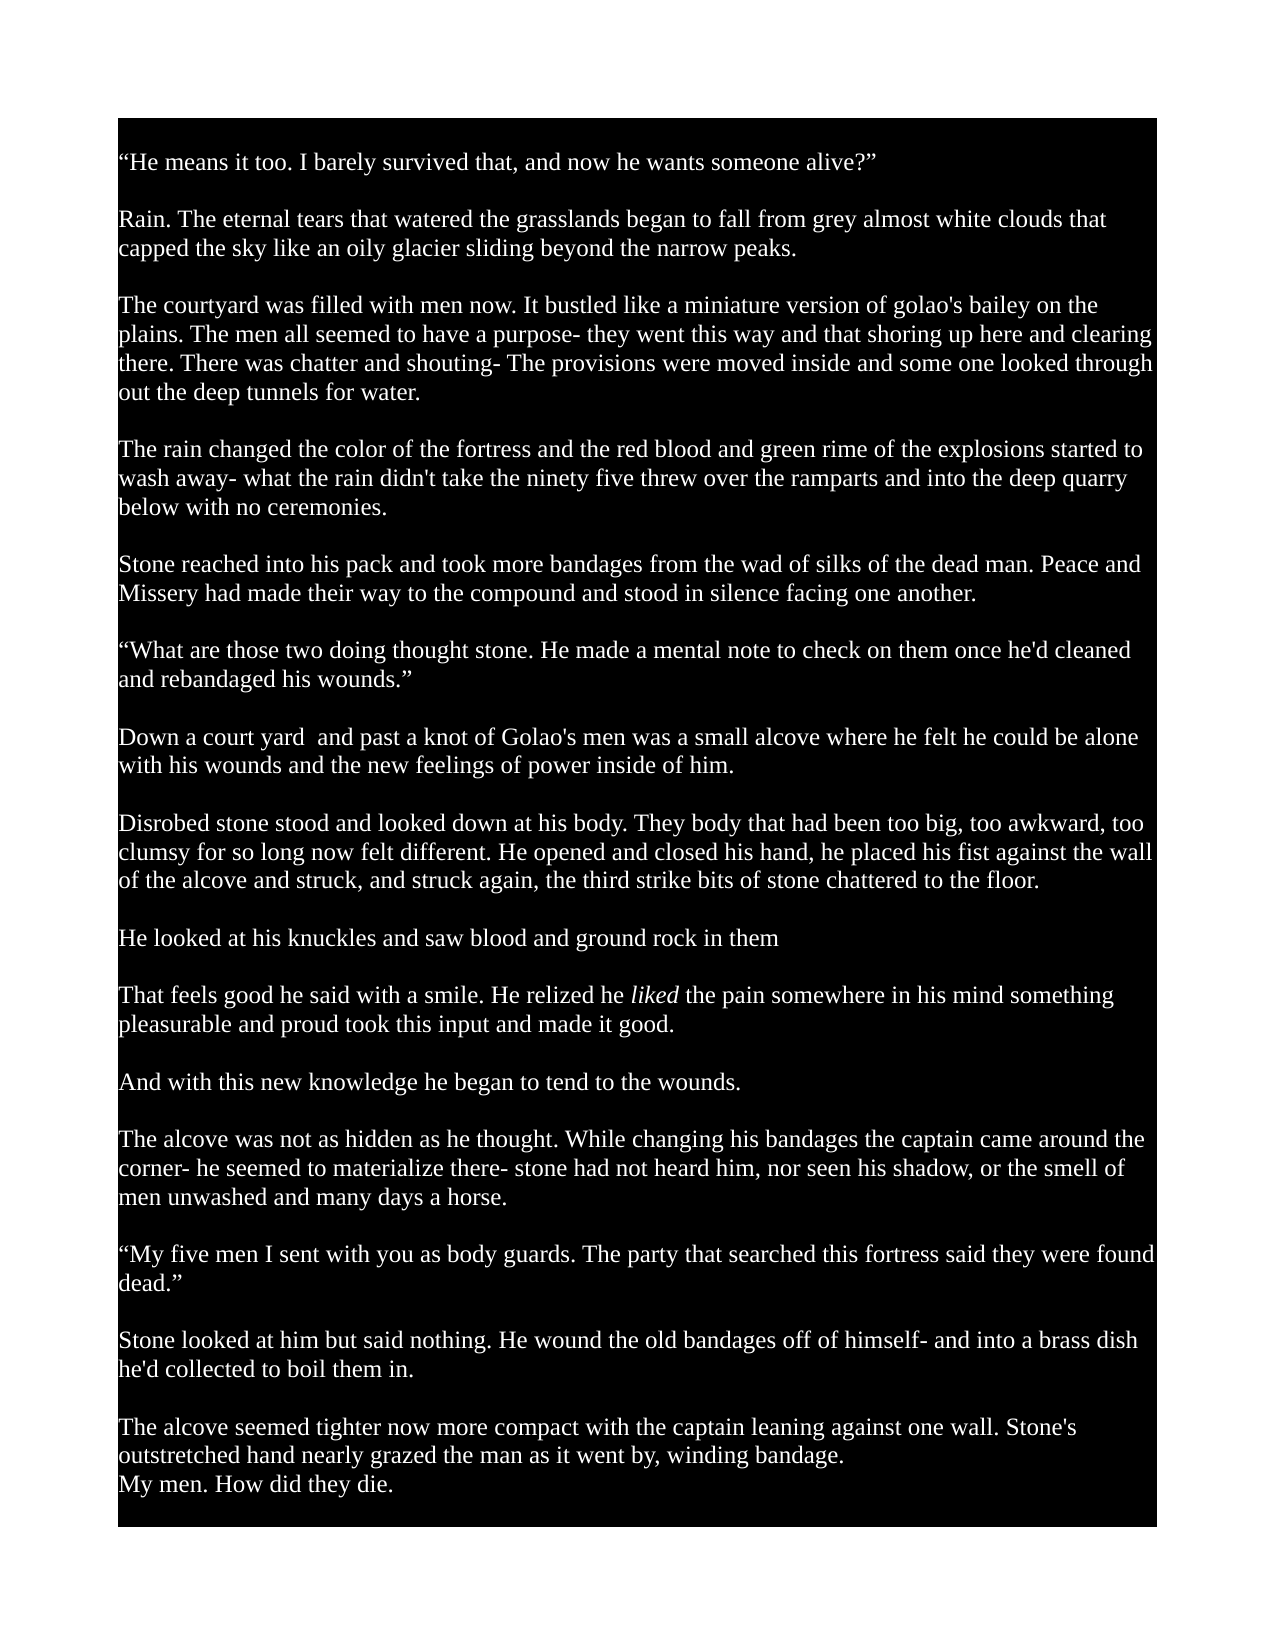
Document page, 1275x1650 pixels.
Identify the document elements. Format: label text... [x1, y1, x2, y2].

text The alcove seemed tighter now more compact with the captain leaning against one wall. Stone's outstretched hand nearly grazed the man as it went by, winding bandage. My men. How did they die. [118, 1412, 1157, 1498]
text “My five men I sent with you as body guards. The party that searched this fortress said they were found dead.” [118, 1239, 1157, 1297]
text He looked at his knuckles and saw blood and ground rock in them That feels good he said with a smile. He relized he liked the pain somewhere in his mind something pleasurable and proud took this input and made it good. [118, 923, 1157, 1038]
text “He means it too. I barely survived that, and now he wants someone alive?” Rain. The eternal tears that watered the grasslands began to fall from grey almost white clouds that capped the sky like an oily glacier sliding beyond the narrow peaks. [118, 118, 1157, 262]
text And with this new knowledge he began to tend to the wounds. The alcove was not as hidden as he thought. While changing his bandages the captain came around the corner- he seemed to materialize there- stone had not heard him, nor seen his shadow, or the smell of men unwashed and many days a horse. [118, 1067, 1157, 1211]
text The courtyard was filled with men now. It bustled like a miniature version of golao's bailey on the plains. The men all seemed to have a purpose- they went this way and that shoring up here and clearing there. There was chatter and shouting- The provisions were moved inside and some one looked through out the deep tunnels for water. The rain changed the color of the fortress and the red blood and green rime of the explosions started to wash away- what the rain didn't take the ninety five threw over the ramparts and into the deep quarry below with no ceremonies. Stone reached into his pack and took more bandages from the wad of silks of the dead man. Peace and Missery had made their way to the compound and stood in silence facing one another. “What are those two doing thought stone. He made a mental note to check on them once he'd cleaned and rebandaged his wounds.” [118, 291, 1157, 722]
text Down a court yard and past a knot of Golao's men was a small alcove where he felt he could be alone with his wounds and the new feelings of power inside of him. Disrobed stone stood and looked down at his body. They body that had been too big, too awkward, too clumsy for so long now felt different. He opened and closed his hand, he placed his fist against the wall of the alcove and struck, and struck again, the third strike bits of stone chattered to the floor. [118, 722, 1157, 894]
text Stone looked at him but said nothing. He wound the old bandages off of himself- and into a brass dish he'd collected to boil them in. [118, 1326, 1157, 1383]
